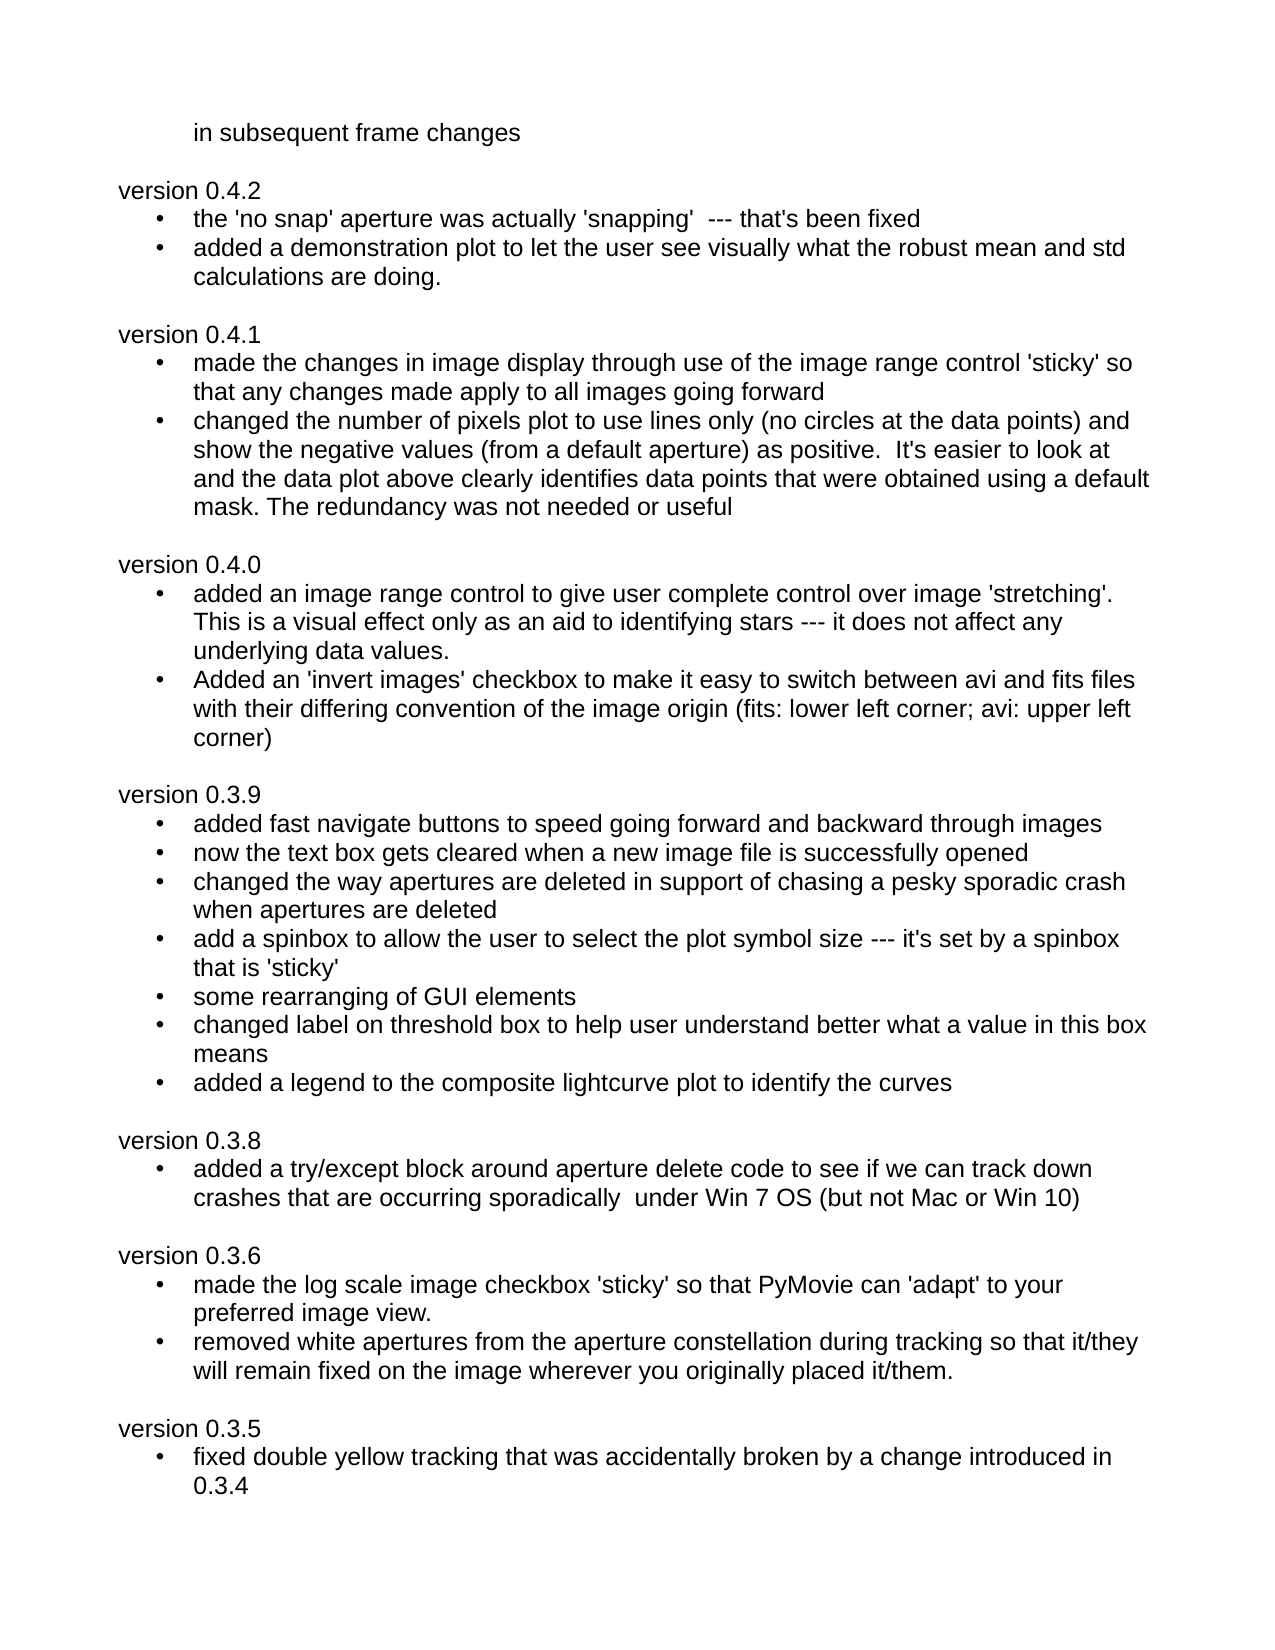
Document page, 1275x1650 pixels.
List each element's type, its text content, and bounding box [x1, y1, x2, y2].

list changed label on threshold box to help user understand better what a value in this box means [156, 1011, 1157, 1068]
list added a legend to the composite lightcurve plot to identify the curves [156, 1068, 1157, 1126]
text version 0.3.9 [118, 780, 1157, 809]
list add a spinbox to allow the user to select the plot symbol size --- it's set by a spinbox that is 'sticky' [156, 924, 1157, 982]
list made the changes in image display through use of the image range control 'sticky' so that any changes made apply to all images going forward [156, 348, 1157, 406]
text version 0.4.0 [118, 550, 1157, 578]
list made the log scale image checkbox 'sticky' so that PyMovie can 'adapt' to your preferred image view. [156, 1269, 1157, 1327]
list Added an 'invert images' checkbox to make it easy to switch between avi and fits files with their differing convention of the image origin (fits: lower left corner; avi: upper left corner) [156, 665, 1157, 780]
list added fast navigate buttons to speed going forward and backward through images [156, 809, 1157, 838]
text version 0.3.5 [118, 1413, 1157, 1442]
text version 0.4.2 [118, 176, 1157, 204]
list the 'no snap' aperture was actually 'snapping' --- that's been fixed [156, 204, 1157, 233]
list changed the way apertures are deleted in support of chasing a pesky sporadic crash when apertures are deleted [156, 866, 1157, 924]
text version 0.4.1 [118, 319, 1157, 348]
text version 0.3.8 [118, 1126, 1157, 1154]
list removed white apertures from the aperture constellation during tracking so that it/they will remain fixed on the image wherever you originally placed it/them. [156, 1327, 1157, 1413]
list added an image range control to give user complete control over image 'stretching'. This is a visual effect only as an aid to identifying stars --- it does not affect any underlying data values. [156, 578, 1157, 665]
list fixed double yellow tracking that was accidentally broken by a change introduced in 0.3.4 [156, 1442, 1157, 1529]
list in subsequent frame changes [156, 118, 1157, 176]
list added a try/except block around aperture delete code to see if we can track down crashes that are occurring sporadically under Win 7 OS (but not Mac or Win 10) [156, 1154, 1157, 1212]
list some rearranging of GUI elements [156, 982, 1157, 1011]
text version 0.3.6 [118, 1241, 1157, 1269]
list added a demonstration plot to let the user see visually what the robust mean and std calculations are doing. [156, 233, 1157, 319]
list changed the number of pixels plot to use lines only (no circles at the data points) and show the negative values (from a default aperture) as positive. It's easier to look at and the data plot above clearly identifies data points that were obtained using a default mask. The redundancy was not needed or useful [156, 406, 1157, 550]
list now the text box gets cleared when a new image file is successfully opened [156, 838, 1157, 866]
